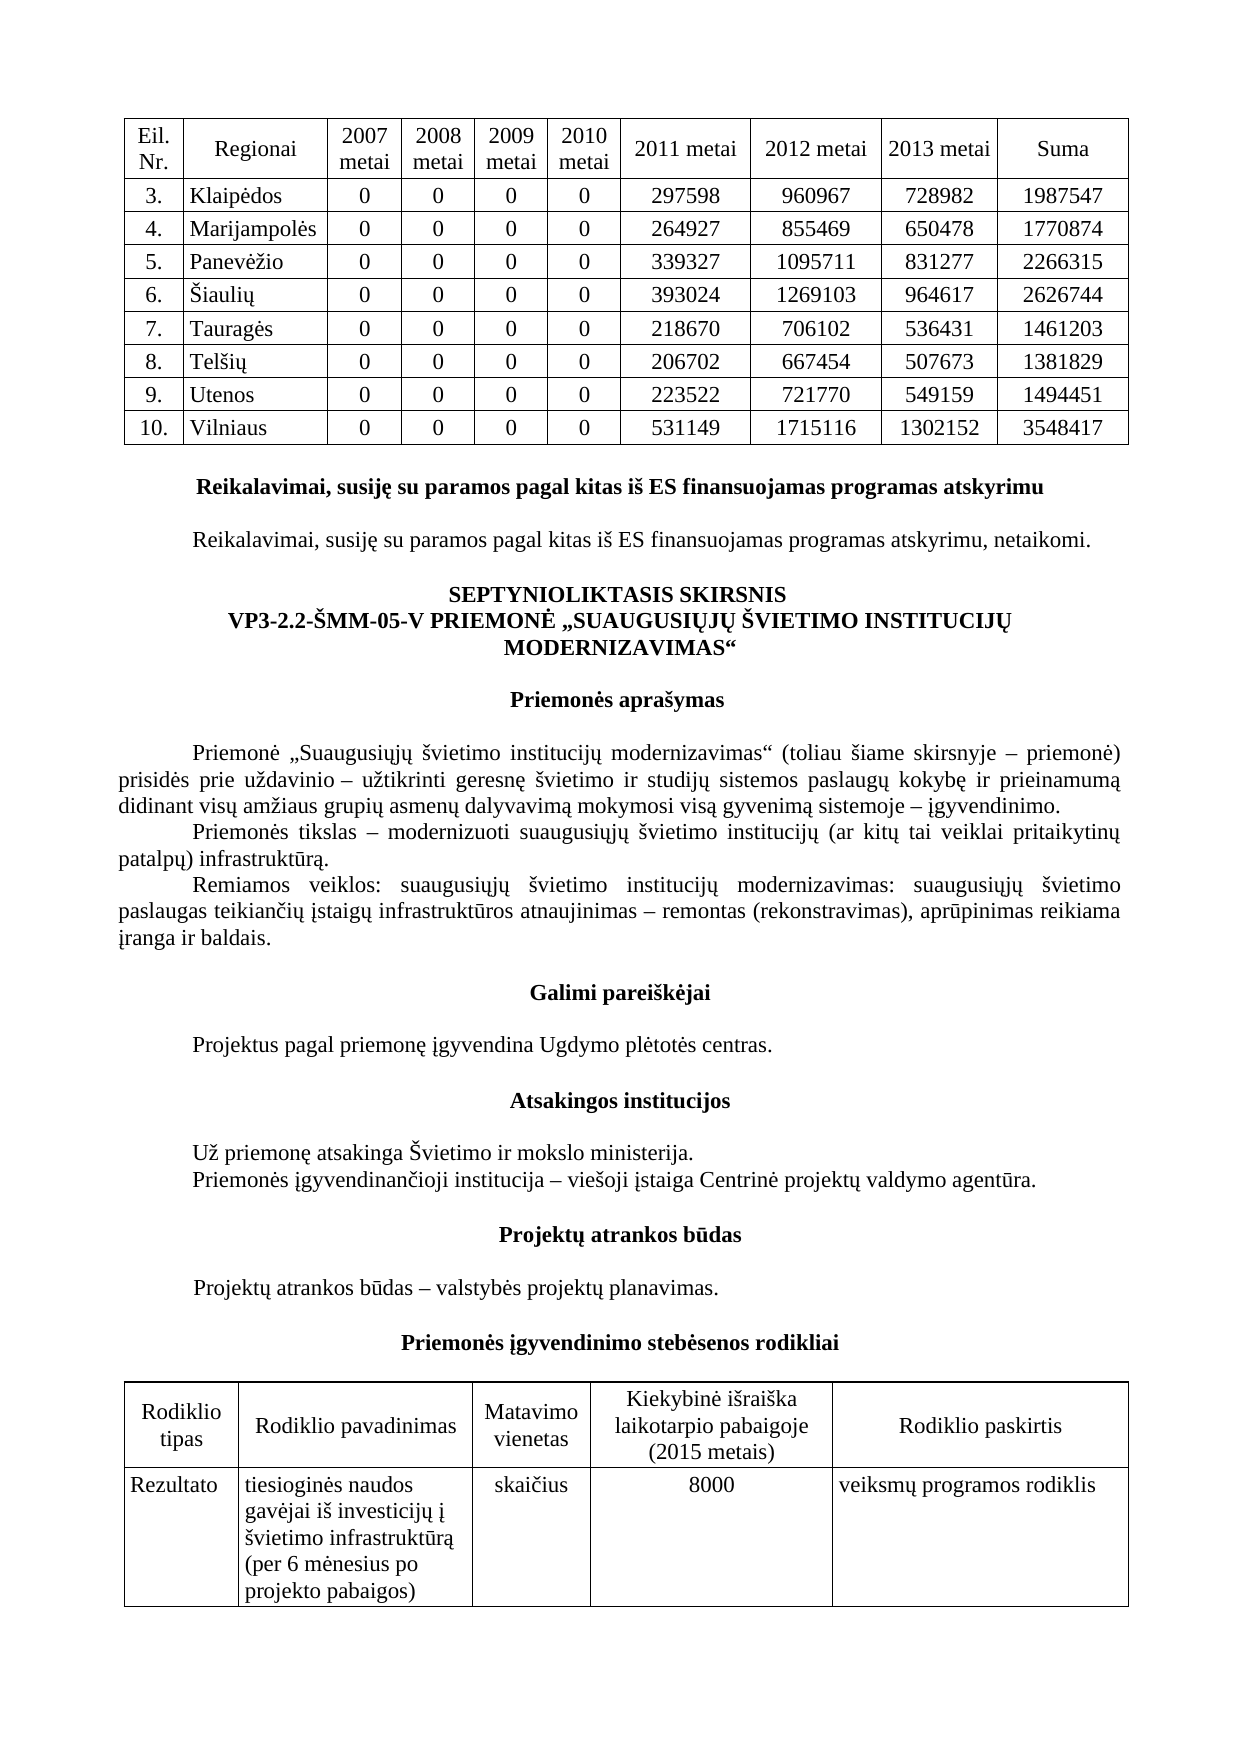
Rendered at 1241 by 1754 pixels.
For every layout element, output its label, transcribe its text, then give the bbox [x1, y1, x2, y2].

table_cell 960967 [751, 179, 881, 211]
table_cell 0 [475, 245, 547, 277]
table_cell 728982 [882, 179, 997, 211]
table_cell 831277 [882, 245, 997, 277]
table_cell 0 [402, 312, 474, 344]
table_cell 10. [125, 411, 183, 443]
table_cell 3548417 [998, 411, 1128, 443]
table_cell 667454 [751, 345, 881, 377]
table_cell tiesioginės naudos gavėjai iš investicijų į švietimo infrastruktūrą (per 6 mėnesius po projekto pabaigos) [239, 1468, 472, 1606]
table_cell 0 [328, 411, 401, 443]
table_cell 0 [328, 279, 401, 311]
table_cell 0 [402, 411, 474, 443]
table_cell 0 [548, 179, 620, 211]
table_cell Šiaulių [184, 279, 327, 311]
table_cell 2626744 [998, 279, 1128, 311]
table_cell 0 [402, 179, 474, 211]
table_header 2008 metai [402, 119, 474, 178]
table_cell 1494451 [998, 378, 1128, 410]
table_cell 0 [548, 212, 620, 244]
table_cell 0 [475, 411, 547, 443]
table_cell 964617 [882, 279, 997, 311]
table_cell Panevėžio [184, 245, 327, 277]
table_cell 0 [475, 179, 547, 211]
table_cell 6. [125, 279, 183, 311]
table_cell 0 [548, 312, 620, 344]
table_cell 0 [548, 345, 620, 377]
table_cell 0 [548, 411, 620, 443]
table_cell 536431 [882, 312, 997, 344]
table_cell 223522 [621, 378, 750, 410]
table_cell 0 [328, 212, 401, 244]
text Projektų atrankos būdas – valstybės projektų planavimas. [118, 1273, 1122, 1300]
table_cell 0 [328, 345, 401, 377]
table_cell 1987547 [998, 179, 1128, 211]
table_cell Telšių [184, 345, 327, 377]
text Priemonė „Suaugusiųjų švietimo institucijų modernizavimas“ (toliau šiame skirsnyje – priemonė) prisidės prie uždavinio – užtikrinti geresnę švietimo ir studijų sistemos paslaugų kokybę ir prieinamumą didinant visų amžiaus grupių asmenų dalyvavimą mokymosi visą gyvenimą sistemoje – įgyvendinimo. [118, 739, 1122, 818]
table_cell Marijampolės [184, 212, 327, 244]
table_cell 0 [402, 245, 474, 277]
table_cell Rezultato [125, 1468, 238, 1606]
text Remiamos veiklos: suaugusiųjų švietimo institucijų modernizavimas: suaugusiųjų švietimo paslaugas teikiančių įstaigų infrastruktūros atnaujinimas – remontas (rekonstravimas), aprūpinimas reikiama įranga ir baldais. [118, 871, 1122, 950]
table_cell 0 [475, 378, 547, 410]
table_cell Tauragės [184, 312, 327, 344]
table_cell 1095711 [751, 245, 881, 277]
text Reikalavimai, susiję su paramos pagal kitas iš ES finansuojamas programas atskyrimu [118, 473, 1122, 500]
text Galimi pareiškėjai [118, 979, 1122, 1005]
table_cell 650478 [882, 212, 997, 244]
table_cell 0 [402, 378, 474, 410]
table_cell 0 [328, 245, 401, 277]
text Priemonės įgyvendinančioji institucija – viešoji įstaiga Centrinė projektų valdymo agentūra. [118, 1166, 1122, 1192]
text VP3-2.2-ŠMM-05-V PRIEMONĖ „SUAUGUSIŲJŲ ŠVIETIMO INSTITUCIJŲ MODERNIZAVIMAS“ [118, 607, 1122, 660]
table_cell Vilniaus [184, 411, 327, 443]
table_cell 0 [548, 279, 620, 311]
table_cell 507673 [882, 345, 997, 377]
table_header Rodiklio paskirtis [833, 1383, 1128, 1467]
table_cell 4. [125, 212, 183, 244]
table_cell 0 [475, 212, 547, 244]
table_cell 721770 [751, 378, 881, 410]
table_cell 0 [402, 345, 474, 377]
table_cell veiksmų programos rodiklis [833, 1468, 1128, 1606]
table_cell 206702 [621, 345, 750, 377]
table_cell 0 [548, 378, 620, 410]
table_cell 7. [125, 312, 183, 344]
table_header Suma [998, 119, 1128, 178]
text Reikalavimai, susiję su paramos pagal kitas iš ES finansuojamas programas atskyrimu, netaikomi. [118, 526, 1122, 552]
text Priemonės įgyvendinimo stebėsenos rodikliai [118, 1329, 1122, 1355]
table_cell Utenos [184, 378, 327, 410]
text SEPTYNIOLIKTASIS SKIRSNIS [118, 581, 1122, 607]
table_cell 339327 [621, 245, 750, 277]
table_header Eil. Nr. [125, 119, 183, 178]
table_cell 8000 [591, 1468, 832, 1606]
table_header Rodiklio tipas [125, 1383, 238, 1467]
table_header Matavimo vienetas [473, 1383, 590, 1467]
table_header 2010 metai [548, 119, 620, 178]
text Atsakingos institucijos [118, 1087, 1122, 1113]
table_cell 2266315 [998, 245, 1128, 277]
table_cell 1461203 [998, 312, 1128, 344]
table_header Kiekybinė išraiška laikotarpio pabaigoje (2015 metais) [591, 1383, 832, 1467]
table_cell 549159 [882, 378, 997, 410]
text Priemonės tikslas – modernizuoti suaugusiųjų švietimo institucijų (ar kitų tai veiklai pritaikytinų patalpų) infrastruktūrą. [118, 818, 1122, 871]
table_cell 0 [548, 245, 620, 277]
text Projektų atrankos būdas [118, 1221, 1122, 1247]
table_cell 0 [328, 312, 401, 344]
table_cell 0 [328, 378, 401, 410]
table_cell 8. [125, 345, 183, 377]
text Projektus pagal priemonę įgyvendina Ugdymo plėtotės centras. [118, 1032, 1122, 1058]
table_header 2012 metai [751, 119, 881, 178]
table_cell 1269103 [751, 279, 881, 311]
table_cell 393024 [621, 279, 750, 311]
table_header 2009 metai [475, 119, 547, 178]
table_cell Klaipėdos [184, 179, 327, 211]
table_cell 0 [402, 279, 474, 311]
table_cell 1302152 [882, 411, 997, 443]
table_cell 0 [328, 179, 401, 211]
table_header Rodiklio pavadinimas [239, 1383, 472, 1467]
table_header 2013 metai [882, 119, 997, 178]
table_cell 264927 [621, 212, 750, 244]
table_cell 0 [475, 312, 547, 344]
table_cell skaičius [473, 1468, 590, 1606]
table_cell 1381829 [998, 345, 1128, 377]
table_header 2007 metai [328, 119, 401, 178]
text Už priemonę atsakinga Švietimo ir mokslo ministerija. [118, 1139, 1122, 1166]
table_header Regionai [184, 119, 327, 178]
table_cell 1715116 [751, 411, 881, 443]
table_cell 531149 [621, 411, 750, 443]
table_cell 3. [125, 179, 183, 211]
table_cell 1770874 [998, 212, 1128, 244]
table_cell 5. [125, 245, 183, 277]
table_cell 9. [125, 378, 183, 410]
text Priemonės aprašymas [118, 687, 1122, 713]
table_cell 855469 [751, 212, 881, 244]
table_cell 0 [475, 279, 547, 311]
table_cell 0 [475, 345, 547, 377]
table_cell 218670 [621, 312, 750, 344]
table_cell 297598 [621, 179, 750, 211]
table_cell 706102 [751, 312, 881, 344]
table_header 2011 metai [621, 119, 750, 178]
table_cell 0 [402, 212, 474, 244]
